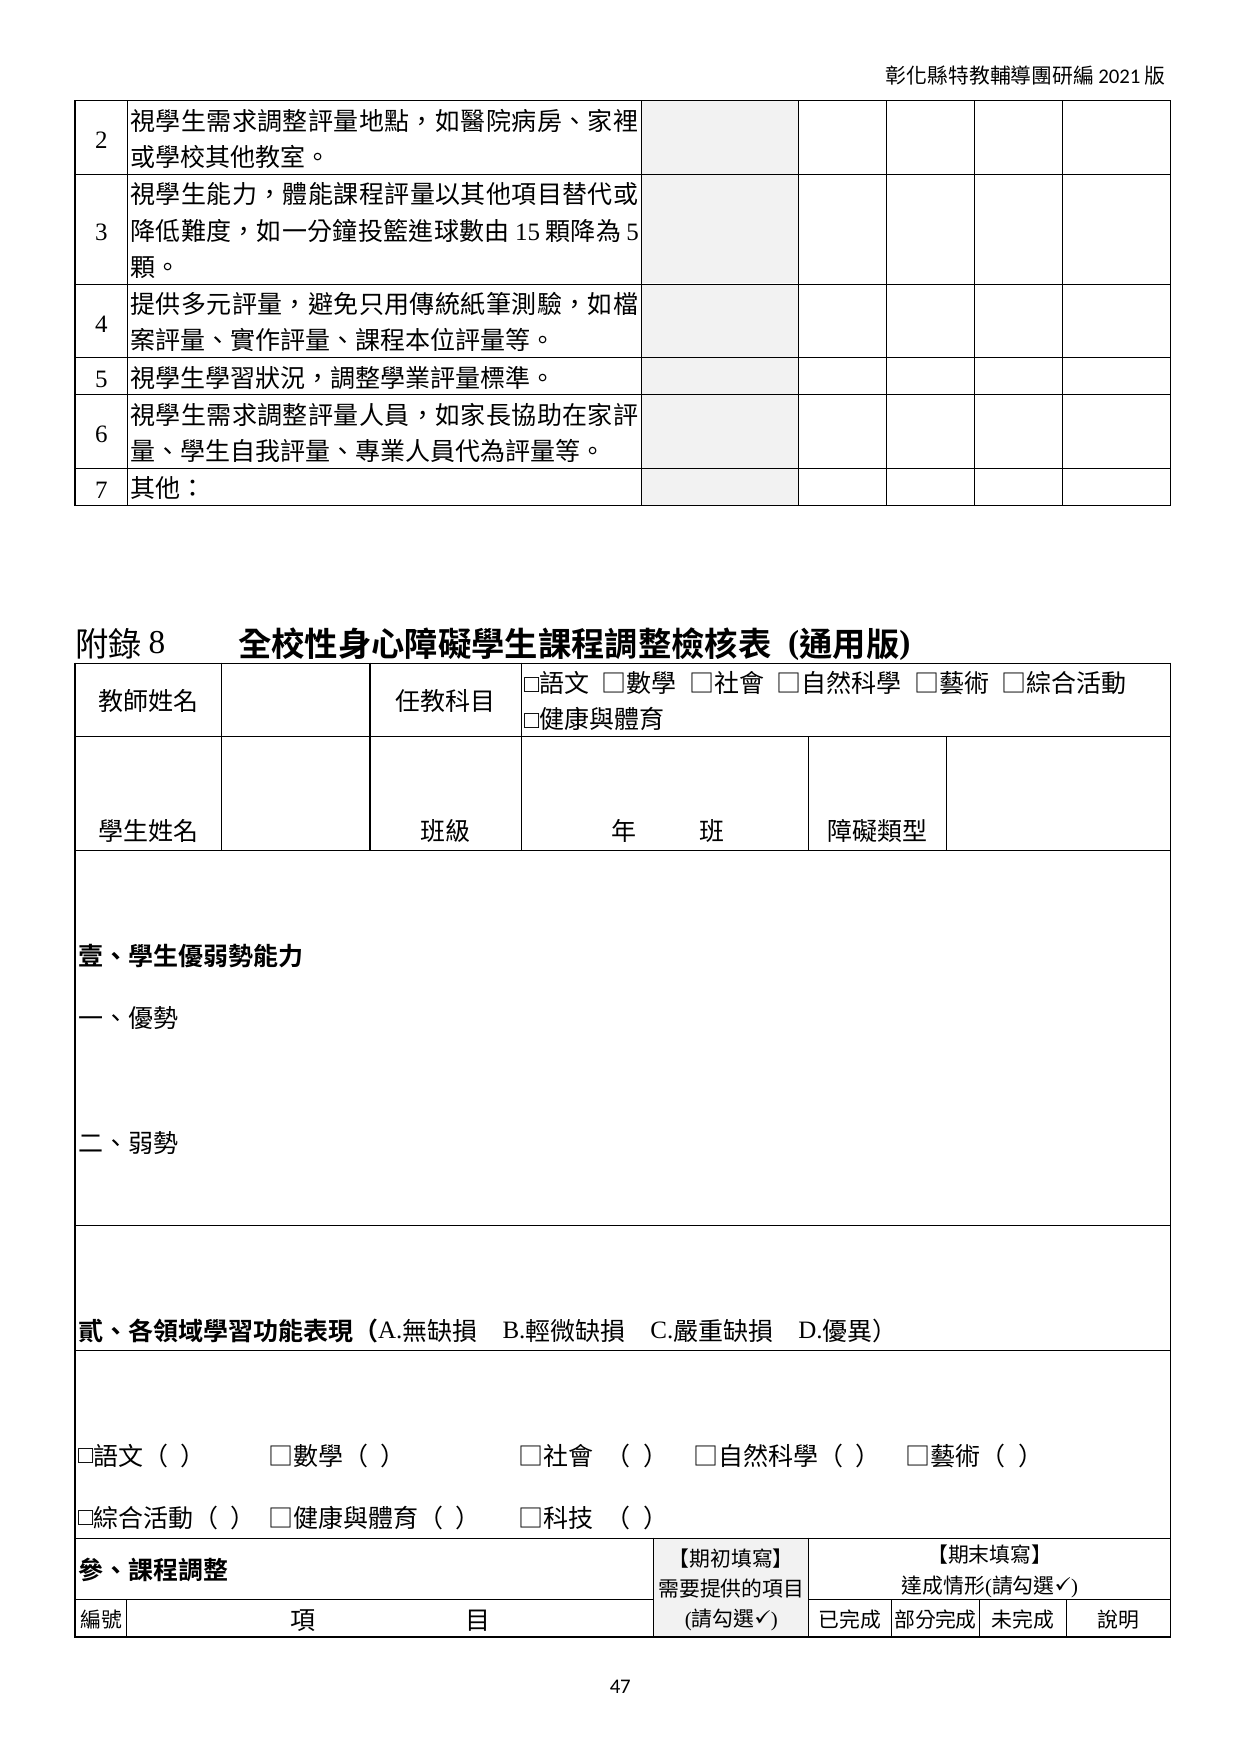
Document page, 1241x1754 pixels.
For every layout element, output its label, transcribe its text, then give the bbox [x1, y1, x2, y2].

table_cell [887, 285, 974, 357]
table_cell [799, 469, 886, 505]
table_cell [642, 285, 798, 357]
table_header [222, 664, 369, 736]
table_cell 說明 [1067, 1600, 1170, 1636]
table_cell [975, 358, 1062, 394]
table_cell 提供多元評量，避免只用傳統紙筆測驗，如檔案評量、實作評量、課程本位評量等。 [128, 285, 641, 357]
table_cell 【期初填寫】 需要提供的項目 (請勾選) [654, 1539, 808, 1636]
table_cell [1063, 469, 1170, 505]
table_cell [222, 737, 369, 850]
table_cell 7 [76, 469, 127, 505]
table_cell 5 [76, 358, 127, 394]
table_cell 視學生需求調整評量人員，如家長協助在家評量、學生自我評量、專業人員代為評量等。 [128, 395, 641, 468]
table_cell 年 班 [522, 737, 808, 850]
table_cell [887, 175, 974, 283]
table_header 教師姓名 [76, 664, 221, 736]
table_cell 學生姓名 [76, 737, 221, 850]
table_cell [1063, 175, 1170, 283]
table_cell 4 [76, 285, 127, 357]
table_cell 其他： [128, 469, 641, 505]
table_cell [1063, 395, 1170, 468]
table_cell [887, 469, 974, 505]
table_cell [799, 285, 886, 357]
table_cell 障礙類型 [809, 737, 946, 850]
table_header □語文 □數學 □社會 □自然科學 □藝術 □綜合活動 □健康與體育 [522, 664, 1170, 736]
table_cell [1063, 285, 1170, 357]
table_cell [887, 358, 974, 394]
table_cell [975, 101, 1062, 174]
table_cell [887, 101, 974, 174]
table_cell [975, 285, 1062, 357]
table_cell 壹、學生優弱勢能力 一、優勢 二、弱勢 [76, 851, 1170, 1225]
table_cell [799, 175, 886, 283]
table_cell [799, 101, 886, 174]
table_cell 【期末填寫】 達成情形(請勾選) [809, 1539, 1170, 1599]
table_cell [947, 737, 1170, 850]
table_cell [642, 358, 798, 394]
table_cell 3 [76, 175, 127, 283]
table_cell [799, 395, 886, 468]
table_cell [887, 395, 974, 468]
table_cell 項 目 [127, 1600, 653, 1636]
table_cell [975, 469, 1062, 505]
text 附錄8 全校性身心障礙學生課程調整檢核表 (通用版) [75, 600, 1165, 663]
table_cell [799, 358, 886, 394]
table_cell 視學生能力，體能課程評量以其他項目替代或降低難度，如一分鐘投籃進球數由15顆降為5顆。 [128, 175, 641, 283]
table_header 任教科目 [371, 664, 521, 736]
table_cell 參、課程調整 [76, 1539, 653, 1599]
table_cell 2 [76, 101, 127, 174]
table_cell 視學生需求調整評量地點，如醫院病房、家裡或學校其他教室。 [128, 101, 641, 174]
table_cell [642, 175, 798, 283]
table_cell [975, 175, 1062, 283]
table_cell 6 [76, 395, 127, 468]
table_cell [1063, 101, 1170, 174]
table_cell [642, 101, 798, 174]
table_cell 未完成 [980, 1600, 1066, 1636]
table_cell 已完成 [809, 1600, 891, 1636]
table_cell [975, 395, 1062, 468]
table_cell 班級 [371, 737, 521, 850]
table_cell 視學生學習狀況，調整學業評量標準。 [128, 358, 641, 394]
table_cell [1063, 358, 1170, 394]
table_cell [642, 395, 798, 468]
table_cell 編號 [76, 1600, 126, 1636]
table_cell 貳、各領域學習功能表現（A.無缺損 B.輕微缺損 C.嚴重缺損 D.優異） [76, 1226, 1170, 1350]
table_cell 部分完成 [892, 1600, 979, 1636]
table_cell □語文（ ） □數學（ ） □社會 （ ） □自然科學（ ） □藝術（ ） □綜合活動（ ） □健康與體育（ ） □科技 （ ） [76, 1351, 1170, 1538]
table_cell [642, 469, 798, 505]
